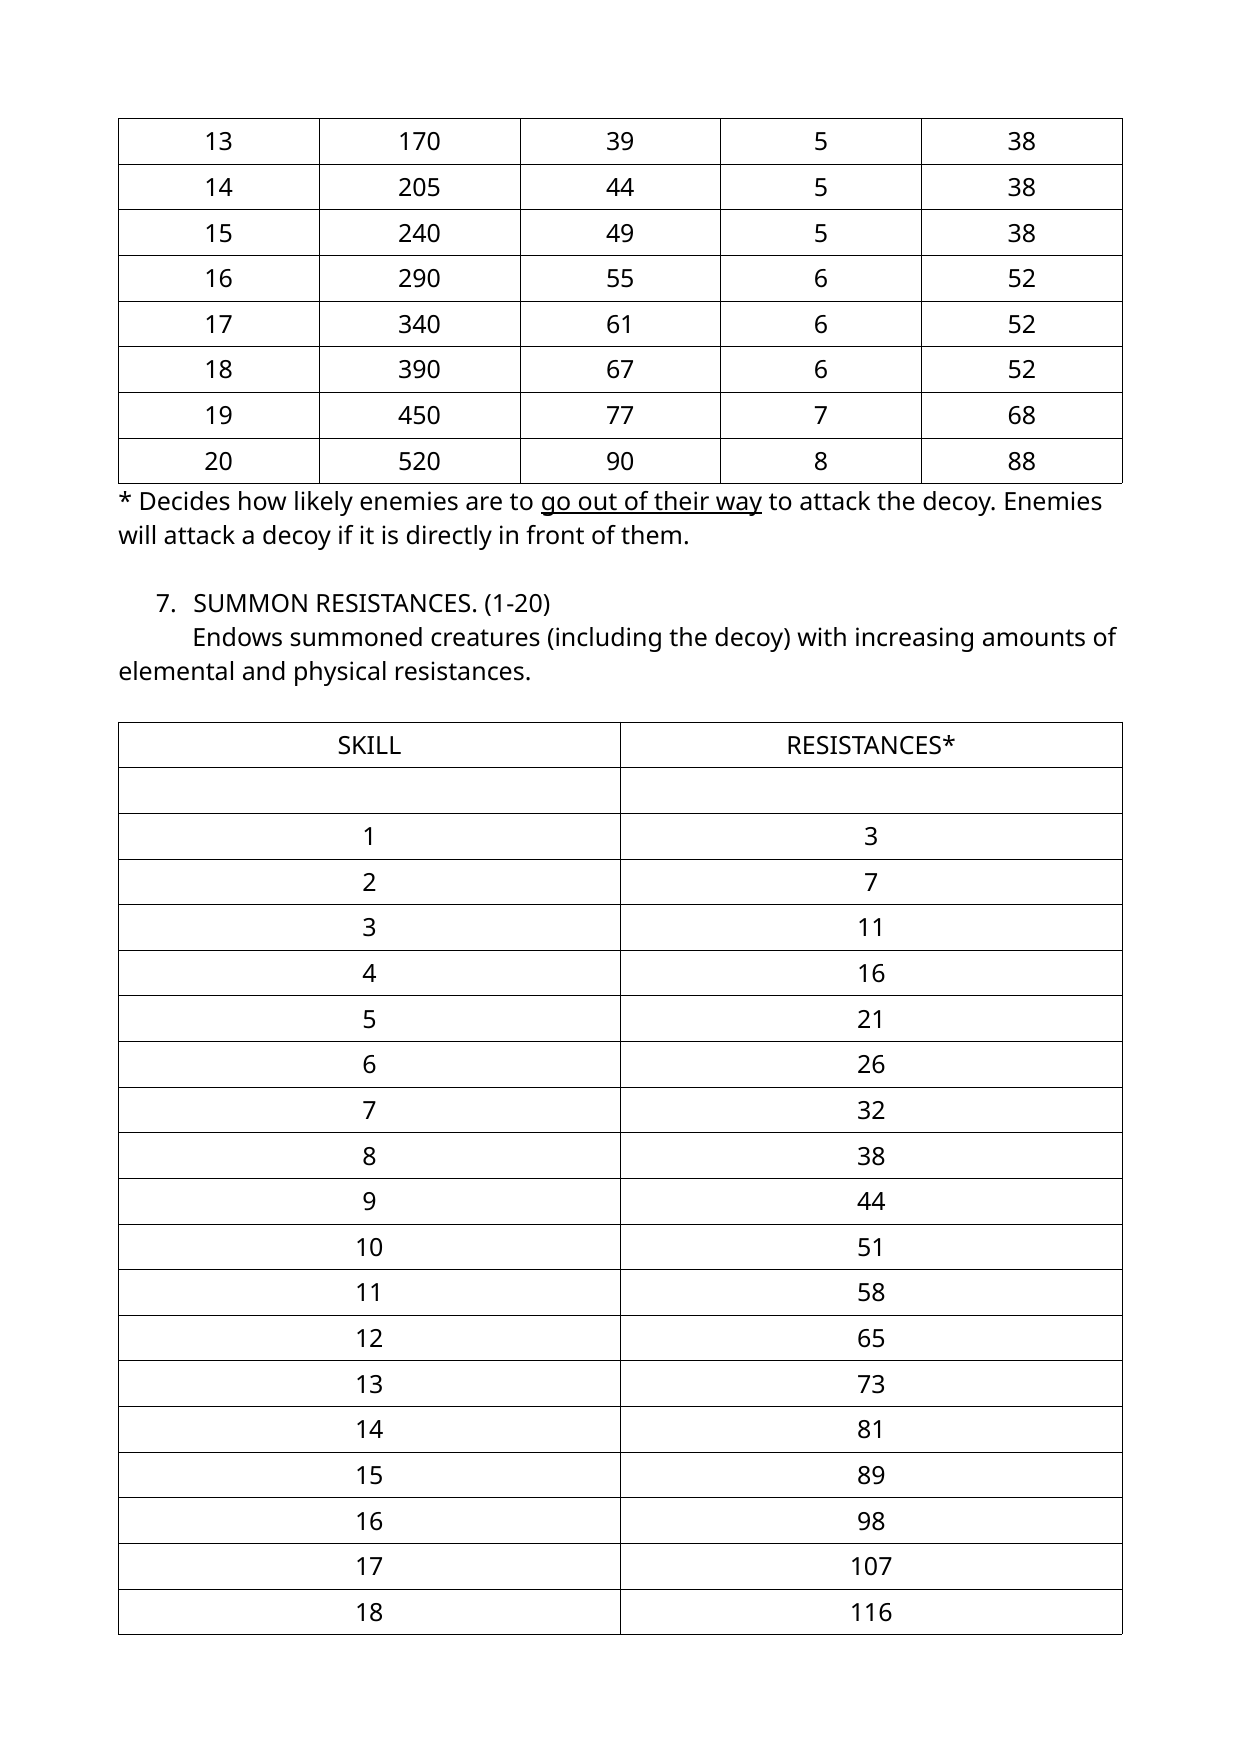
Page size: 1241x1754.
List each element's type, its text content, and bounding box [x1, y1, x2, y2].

table_cell 5 [721, 165, 921, 209]
table_cell 17 [119, 1544, 620, 1588]
table_cell 90 [521, 439, 720, 483]
table_cell 3 [621, 814, 1122, 858]
table_cell 81 [621, 1407, 1122, 1452]
table_cell 14 [119, 1407, 620, 1452]
table_cell 6 [721, 302, 921, 346]
table_cell 67 [521, 347, 720, 392]
table_cell 11 [621, 905, 1122, 950]
table_cell 8 [721, 439, 921, 483]
table_cell 5 [721, 119, 921, 164]
table_cell 58 [621, 1270, 1122, 1315]
table_cell 290 [320, 256, 520, 301]
table_cell 13 [119, 1361, 620, 1406]
table_cell 7 [721, 393, 921, 437]
table_cell 205 [320, 165, 520, 209]
text * Decides how likely enemies are to go out of their way to attack the decoy. Enemies will attack a decoy if it is directly in front of them. [118, 484, 1122, 551]
table_cell 15 [119, 210, 319, 255]
table_cell 19 [119, 393, 319, 437]
table_cell 5 [119, 996, 620, 1041]
table_cell 55 [521, 256, 720, 301]
table_header RESISTANCES* [621, 723, 1122, 767]
list SUMMON RESISTANCES. (1-20) [156, 585, 1122, 619]
table_cell 170 [320, 119, 520, 164]
table_cell 340 [320, 302, 520, 346]
table_cell 13 [119, 119, 319, 164]
table_cell 44 [521, 165, 720, 209]
table_cell 11 [119, 1270, 620, 1315]
table_cell 12 [119, 1316, 620, 1360]
table_cell 15 [119, 1453, 620, 1497]
table_cell 7 [621, 860, 1122, 904]
table_cell 49 [521, 210, 720, 255]
table_cell 14 [119, 165, 319, 209]
table_cell 98 [621, 1498, 1122, 1543]
table_cell 7 [119, 1088, 620, 1132]
table_cell 38 [621, 1133, 1122, 1178]
table_cell 65 [621, 1316, 1122, 1360]
table_cell 3 [119, 905, 620, 950]
table_cell 6 [721, 256, 921, 301]
table_cell 68 [922, 393, 1122, 437]
table_cell [621, 768, 1122, 813]
table_cell 6 [119, 1042, 620, 1087]
table_cell 16 [119, 1498, 620, 1543]
table_cell 20 [119, 439, 319, 483]
table_cell 18 [119, 347, 319, 392]
table_cell 240 [320, 210, 520, 255]
table_cell 390 [320, 347, 520, 392]
table_cell 52 [922, 256, 1122, 301]
table_cell 16 [119, 256, 319, 301]
table_cell 26 [621, 1042, 1122, 1087]
table_cell 52 [922, 302, 1122, 346]
table_cell 2 [119, 860, 620, 904]
table_cell 8 [119, 1133, 620, 1178]
table_cell 52 [922, 347, 1122, 392]
table_cell 51 [621, 1225, 1122, 1269]
table_cell 38 [922, 210, 1122, 255]
table_cell 6 [721, 347, 921, 392]
table_cell 32 [621, 1088, 1122, 1132]
table_cell 38 [922, 165, 1122, 209]
table_cell 520 [320, 439, 520, 483]
table_cell 4 [119, 951, 620, 995]
table_cell 450 [320, 393, 520, 437]
table_cell 116 [621, 1590, 1122, 1634]
table_cell 17 [119, 302, 319, 346]
table_cell 16 [621, 951, 1122, 995]
table_cell 9 [119, 1179, 620, 1223]
table_cell 39 [521, 119, 720, 164]
table_cell 107 [621, 1544, 1122, 1588]
table_cell 77 [521, 393, 720, 437]
table_header SKILL [119, 723, 620, 767]
table_cell 5 [721, 210, 921, 255]
table_cell 38 [922, 119, 1122, 164]
table_cell 61 [521, 302, 720, 346]
table_cell 1 [119, 814, 620, 858]
table_cell 88 [922, 439, 1122, 483]
table_cell 21 [621, 996, 1122, 1041]
table_cell 10 [119, 1225, 620, 1269]
text Endows summoned creatures (including the decoy) with increasing amounts of elemental and physical resistances. [118, 619, 1122, 688]
table_cell 73 [621, 1361, 1122, 1406]
table_cell 89 [621, 1453, 1122, 1497]
table_cell [119, 768, 620, 813]
table_cell 44 [621, 1179, 1122, 1223]
table_cell 18 [119, 1590, 620, 1634]
